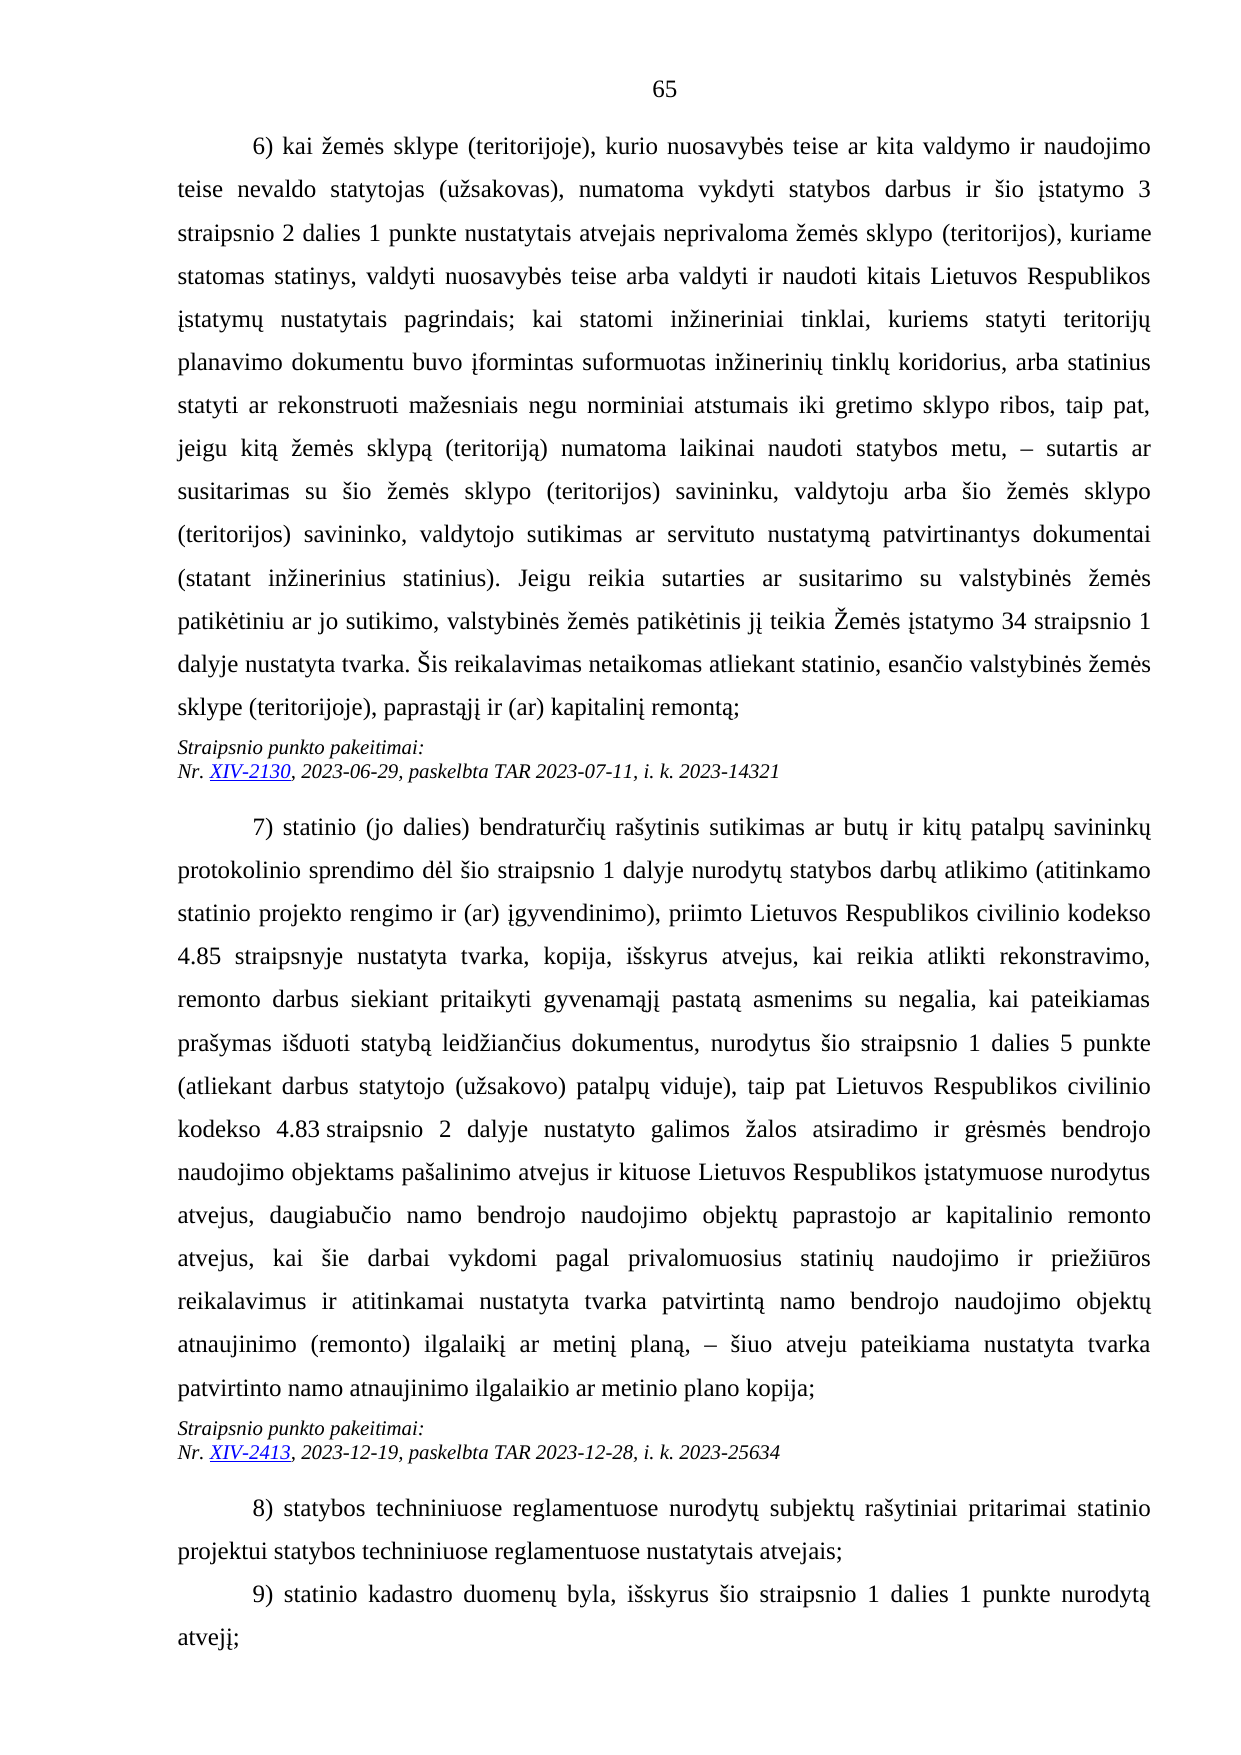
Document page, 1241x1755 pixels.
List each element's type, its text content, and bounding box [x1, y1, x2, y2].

text Nr. XIV-2413, 2023-12-19, paskelbta TAR 2023-12-28, i. k. 2023-25634 [177, 1440, 1152, 1464]
text 9) statinio kadastro duomenų byla, išskyrus šio straipsnio 1 dalies 1 punkte nurodytą atvejį; [177, 1579, 1152, 1651]
text Straipsnio punkto pakeitimai: [177, 735, 1152, 759]
text Nr. XIV-2130, 2023-06-29, paskelbta TAR 2023-07-11, i. k. 2023-14321 [177, 759, 1152, 783]
text Straipsnio punkto pakeitimai: [177, 1416, 1152, 1440]
text 7) statinio (jo dalies) bendraturčių rašytinis sutikimas ar butų ir kitų patalpų savininkų protokolinio sprendimo dėl šio straipsnio 1 dalyje nurodytų statybos darbų atlikimo (atitinkamo statinio projekto rengimo ir (ar) įgyvendinimo), priimto Lietuvos Respublikos civilinio kodekso 4.85 straipsnyje nustatyta tvarka, kopija, išskyrus atvejus, kai reikia atlikti rekonstravimo, remonto darbus siekiant pritaikyti gyvenamąjį pastatą asmenims su negalia, kai pateikiamas prašymas išduoti statybą leidžiančius dokumentus, nurodytus šio straipsnio 1 dalies 5 punkte (atliekant darbus statytojo (užsakovo) patalpų viduje), taip pat Lietuvos Respublikos civilinio kodekso 4.83 straipsnio 2 dalyje nustatyto galimos žalos atsiradimo ir grėsmės bendrojo naudojimo objektams pašalinimo atvejus ir kituose Lietuvos Respublikos įstatymuose nurodytus atvejus, daugiabučio namo bendrojo naudojimo objektų paprastojo ar kapitalinio remonto atvejus, kai šie darbai vykdomi pagal privalomuosius statinių naudojimo ir priežiūros reikalavimus ir atitinkamai nustatyta tvarka patvirtintą namo bendrojo naudojimo objektų atnaujinimo (remonto) ilgalaikį ar metinį planą, – šiuo atveju pateikiama nustatyta tvarka patvirtinto namo atnaujinimo ilgalaikio ar metinio plano kopija; [177, 812, 1152, 1401]
text 6) kai žemės sklype (teritorijoje), kurio nuosavybės teise ar kita valdymo ir naudojimo teise nevaldo statytojas (užsakovas), numatoma vykdyti statybos darbus ir šio įstatymo 3 straipsnio 2 dalies 1 punkte nustatytais atvejais neprivaloma žemės sklypo (teritorijos), kuriame statomas statinys, valdyti nuosavybės teise arba valdyti ir naudoti kitais Lietuvos Respublikos įstatymų nustatytais pagrindais; kai statomi inžineriniai tinklai, kuriems statyti teritorijų planavimo dokumentu buvo įformintas suformuotas inžinerinių tinklų koridorius, arba statinius statyti ar rekonstruoti mažesniais negu norminiai atstumais iki gretimo sklypo ribos, taip pat, jeigu kitą žemės sklypą (teritoriją) numatoma laikinai naudoti statybos metu, – sutartis ar susitarimas su šio žemės sklypo (teritorijos) savininku, valdytoju arba šio žemės sklypo (teritorijos) savininko, valdytojo sutikimas ar servituto nustatymą patvirtinantys dokumentai (statant inžinerinius statinius). Jeigu reikia sutarties ar susitarimo su valstybinės žemės patikėtiniu ar jo sutikimo, valstybinės žemės patikėtinis jį teikia Žemės įstatymo 34 straipsnio 1 dalyje nustatyta tvarka. Šis reikalavimas netaikomas atliekant statinio, esančio valstybinės žemės sklype (teritorijoje), paprastąjį ir (ar) kapitalinį remontą; [177, 131, 1152, 721]
text 8) statybos techniniuose reglamentuose nurodytų subjektų rašytiniai pritarimai statinio projektui statybos techniniuose reglamentuose nustatytais atvejais; [177, 1493, 1152, 1564]
